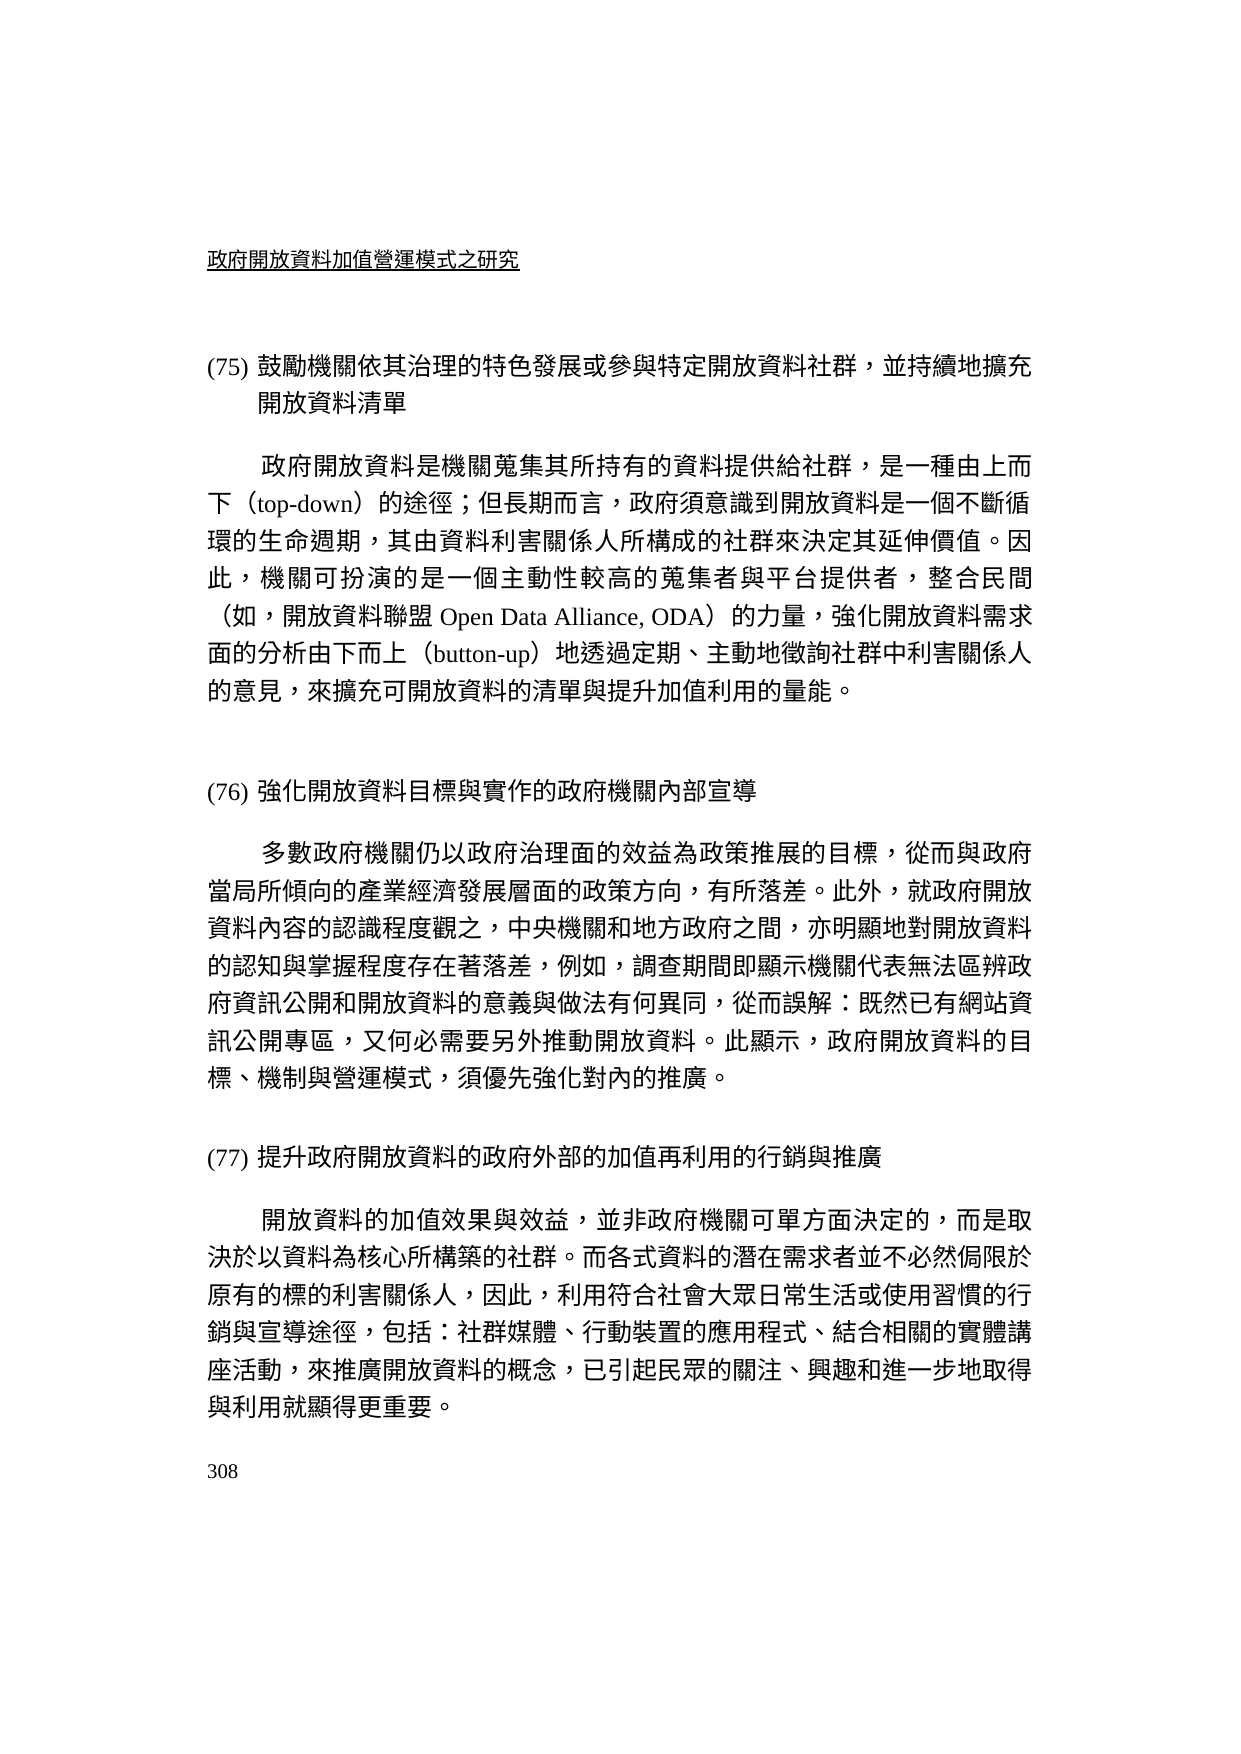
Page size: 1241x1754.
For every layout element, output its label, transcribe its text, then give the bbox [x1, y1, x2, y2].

text 政府開放資料是機關蒐集其所持有的資料提供給社群，是一種由上而下（top-down）的途徑；但長期而言，政府須意識到開放資料是一個不斷循環的生命週期，其由資料利害關係人所構成的社群來決定其延伸價值。因此，機關可扮演的是一個主動性較高的蒐集者與平台提供者，整合民間（如，開放資料聯盟 Open Data Alliance, ODA）的力量，強化開放資料需求面的分析由下而上（button-up）地透過定期、主動地徵詢社群中利害關係人的意見，來擴充可開放資料的清單與提升加值利用的量能。 [207, 445, 1033, 708]
text 開放資料的加值效果與效益，並非政府機關可單方面決定的，而是取決於以資料為核心所構築的社群。而各式資料的潛在需求者並不必然侷限於原有的標的利害關係人，因此，利用符合社會大眾日常生活或使用習慣的行銷與宣導途徑，包括：社群媒體、行動裝置的應用程式、結合相關的實體講座活動，來推廣開放資料的概念，已引起民眾的關注、興趣和進一步地取得與利用就顯得更重要。 [207, 1199, 1033, 1424]
list 鼓勵機關依其治理的特色發展或參與特定開放資料社群，並持續地擴充開放資料清單 [207, 345, 1033, 420]
text 多數政府機關仍以政府治理面的效益為政策推展的目標，從而與政府當局所傾向的產業經濟發展層面的政策方向，有所落差。此外，就政府開放資料內容的認識程度觀之，中央機關和地方政府之間，亦明顯地對開放資料的認知與掌握程度存在著落差，例如，調查期間即顯示機關代表無法區辨政府資訊公開和開放資料的意義與做法有何異同，從而誤解：既然已有網站資訊公開專區，又何必需要另外推動開放資料。此顯示，政府開放資料的目標、機制與營運模式，須優先強化對內的推廣。 [207, 833, 1033, 1095]
list 強化開放資料目標與實作的政府機關內部宣導 [207, 770, 1033, 808]
list 提升政府開放資料的政府外部的加值再利用的行銷與推廣 [207, 1137, 1033, 1174]
